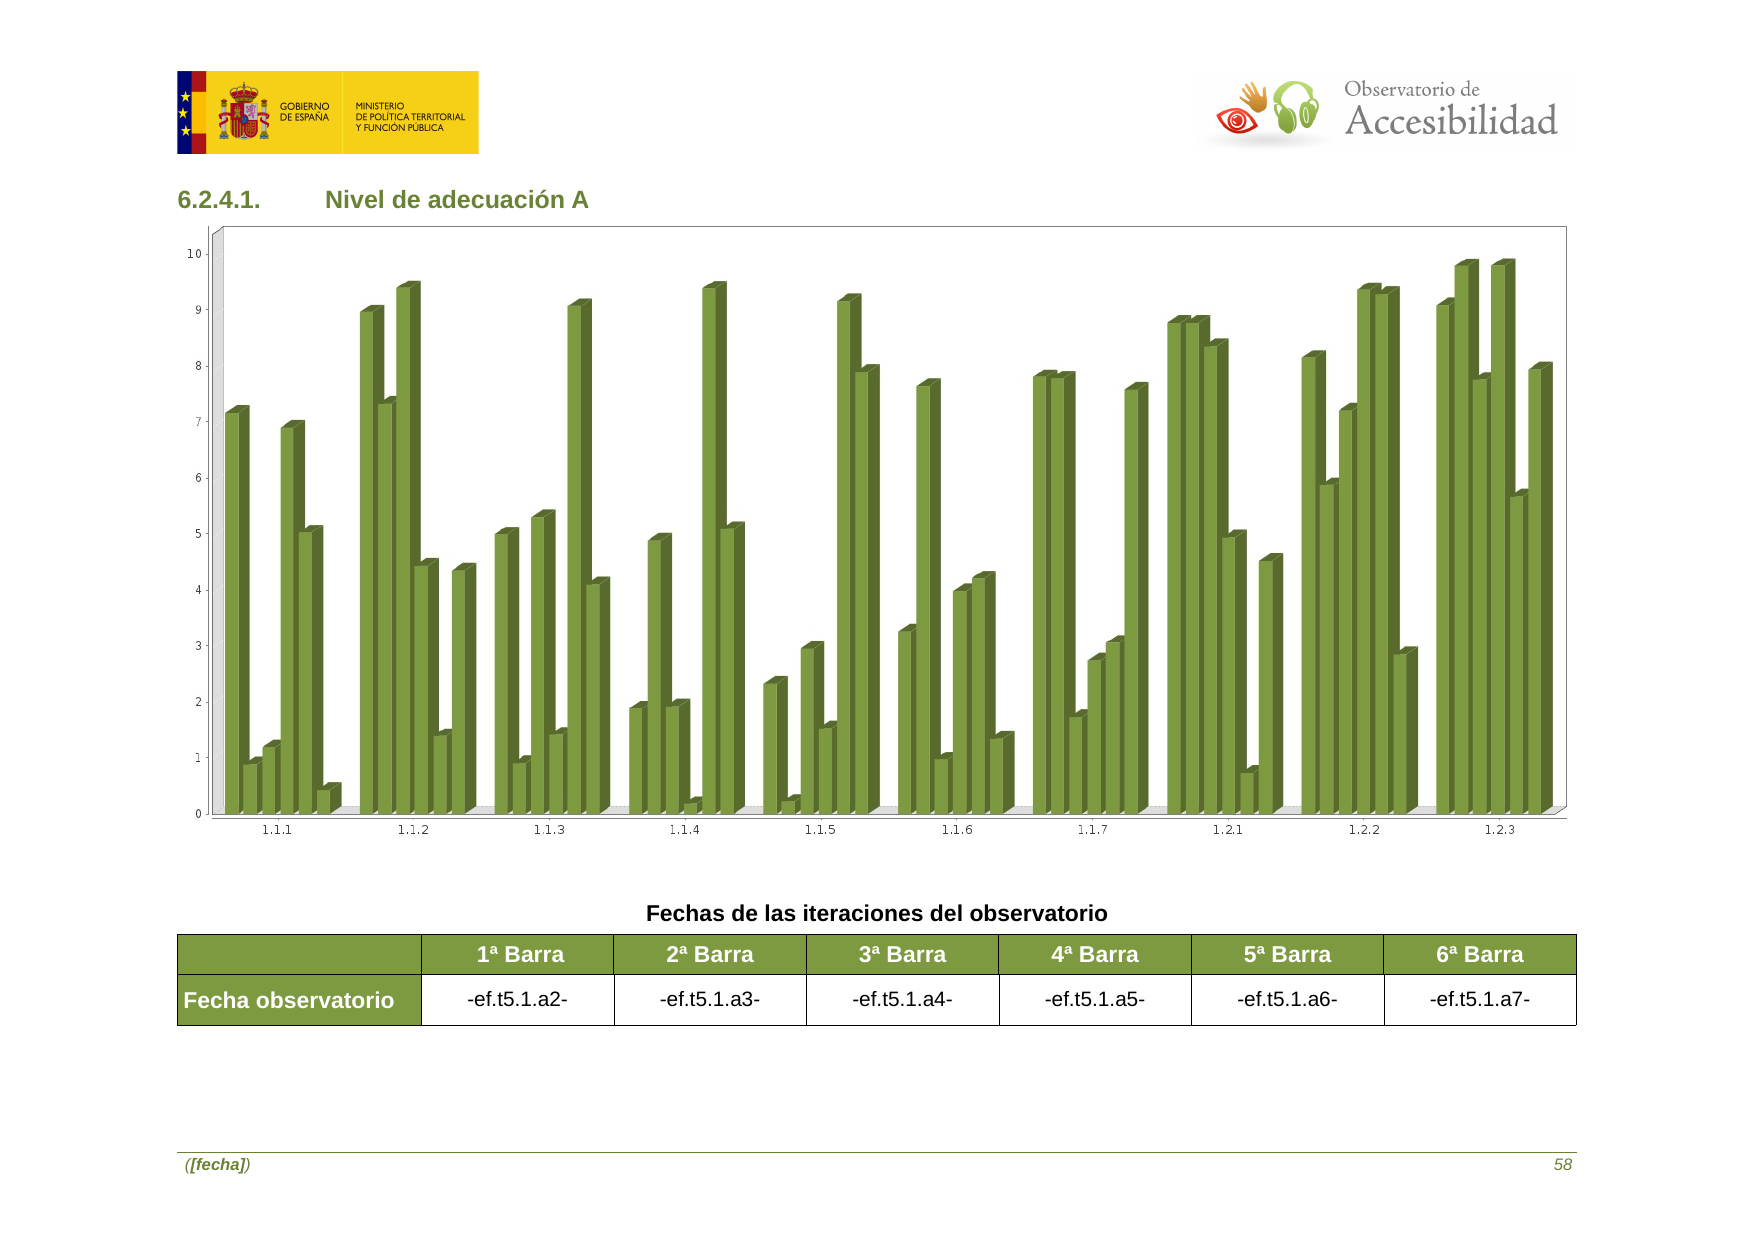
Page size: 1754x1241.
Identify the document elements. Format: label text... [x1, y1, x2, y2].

table_cell -ef.t5.1.a3- [615, 975, 806, 1025]
text Fechas de las iteraciones del observatorio [177, 900, 1577, 926]
picture [177, 216, 1577, 842]
table_header [178, 935, 421, 974]
picture [177, 71, 479, 154]
subtitle Nivel de adecuación A [177, 185, 1577, 214]
table_cell Fecha observatorio [178, 975, 421, 1025]
table_header 6ª Barra [1384, 935, 1576, 974]
table_header 1ª Barra [422, 935, 613, 974]
table_header 4ª Barra [999, 935, 1191, 974]
table_header 2ª Barra [614, 935, 806, 974]
table_cell -ef.t5.1.a4- [807, 975, 999, 1025]
table_cell -ef.t5.1.a5- [1000, 975, 1191, 1025]
picture [1196, 72, 1572, 154]
table_header 3ª Barra [807, 935, 998, 974]
table_header 5ª Barra [1192, 935, 1383, 974]
table_cell -ef.t5.1.a6- [1192, 975, 1384, 1025]
table_cell -ef.t5.1.a7- [1385, 975, 1576, 1025]
table_cell -ef.t5.1.a2- [422, 975, 614, 1025]
